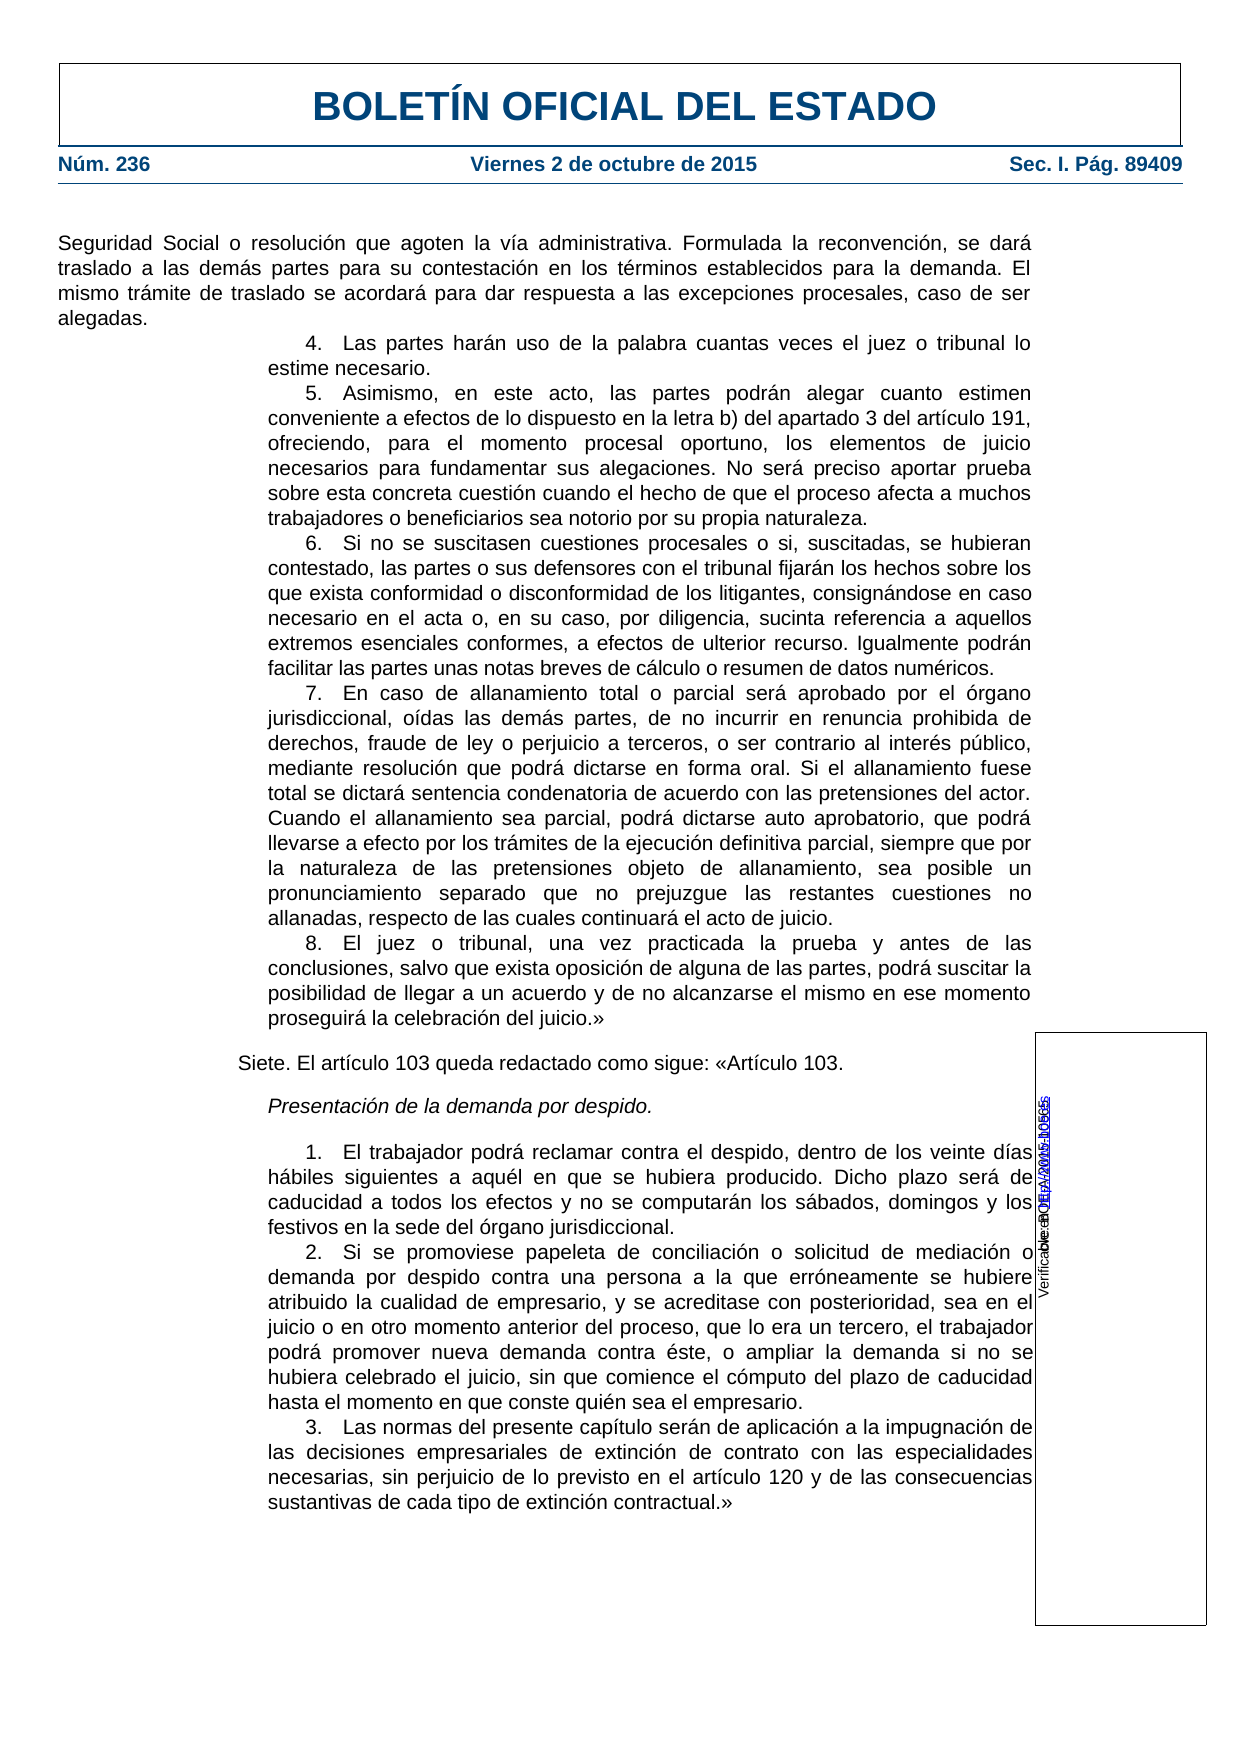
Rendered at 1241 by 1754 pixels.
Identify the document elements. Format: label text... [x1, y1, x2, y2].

list Las partes harán uso de la palabra cuantas veces el juez o tribunal lo estime necesario. [268, 330, 1032, 380]
list Si no se suscitasen cuestiones procesales o si, suscitadas, se hubieran contestado, las partes o sus defensores con el tribunal fijarán los hechos sobre los que exista conformidad o disconformidad de los litigantes, consignándose en caso necesario en el acta o, en su caso, por diligencia, sucinta referencia a aquellos extremos esenciales conformes, a efectos de ulterior recurso. Igualmente podrán facilitar las partes unas notas breves de cálculo o resumen de datos numéricos. [268, 530, 1032, 680]
table_header BOLETÍN OFICIAL DEL ESTADO [183, 64, 1118, 130]
table_header [60, 64, 183, 130]
list En caso de allanamiento total o parcial será aprobado por el órgano jurisdiccional, oídas las demás partes, de no incurrir en renuncia prohibida de derechos, fraude de ley o perjuicio a terceros, o ser contrario al interés público, mediante resolución que podrá dictarse en forma oral. Si el allanamiento fuese total se dictará sentencia condenatoria de acuerdo con las pretensiones del actor. Cuando el allanamiento sea parcial, podrá dictarse auto aprobatorio, que podrá llevarse a efecto por los trámites de la ejecución definitiva parcial, siempre que por la naturaleza de las pretensiones objeto de allanamiento, sea posible un pronunciamiento separado que no prejuzgue las restantes cuestiones no allanadas, respecto de las cuales continuará el acto de juicio. [268, 680, 1032, 930]
list El juez o tribunal, una vez practicada la prueba y antes de las conclusiones, salvo que exista oposición de alguna de las partes, podrá suscitar la posibilidad de llegar a un acuerdo y de no alcanzarse el mismo en ese momento proseguirá la celebración del juicio.» [268, 930, 1032, 1030]
list Asimismo, en este acto, las partes podrán alegar cuanto estimen conveniente a efectos de lo dispuesto en la letra b) del apartado 3 del artículo 191, ofreciendo, para el momento procesal oportuno, los elementos de juicio necesarios para fundamentar sus alegaciones. No será preciso aportar prueba sobre esta concreta cuestión cuando el hecho de que el proceso afecta a muchos trabajadores o beneficiarios sea notorio por su propia naturaleza. [268, 380, 1032, 530]
list Las normas del presente capítulo serán de aplicación a la impugnación de las decisiones empresariales de extinción de contrato con las especialidades necesarias, sin perjuicio de lo previsto en el artículo 120 y de las consecuencias sustantivas de cada tipo de extinción contractual.» [268, 1414, 1182, 1514]
list Si se promoviese papeleta de conciliación o solicitud de mediación o demanda por despido contra una persona a la que erróneamente se hubiere atribuido la cualidad de empresario, y se acreditase con posterioridad, sea en el juicio o en otro momento anterior del proceso, que lo era un tercero, el trabajador podrá promover nueva demanda contra éste, o ampliar la demanda si no se hubiera celebrado el juicio, sin que comience el cómputo del plazo de caducidad hasta el momento en que conste quién sea el empresario. [268, 1239, 1182, 1414]
text Seguridad Social o resolución que agoten la vía administrativa. Formulada la reconvención, se dará traslado a las demás partes para su contestación en los términos establecidos para la demanda. El mismo trámite de traslado se acordará para dar respuesta a las excepciones procesales, caso de ser alegadas. [58, 230, 1032, 330]
text Núm. 236 Viernes 2 de octubre de 2015 Sec. I. Pág. 89409 [58, 152, 1182, 176]
list El trabajador podrá reclamar contra el despido, dentro de los veinte días hábiles siguientes a aquél en que se hubiera producido. Dicho plazo será de caducidad a todos los efectos y no se computarán los sábados, domingos y los festivos en la sede del órgano jurisdiccional. [268, 1139, 1182, 1239]
table_header [1119, 64, 1180, 130]
text Siete. El artículo 103 queda redactado como sigue: «Artículo 103. Presentación de la demanda por despido. [238, 1036, 950, 1122]
